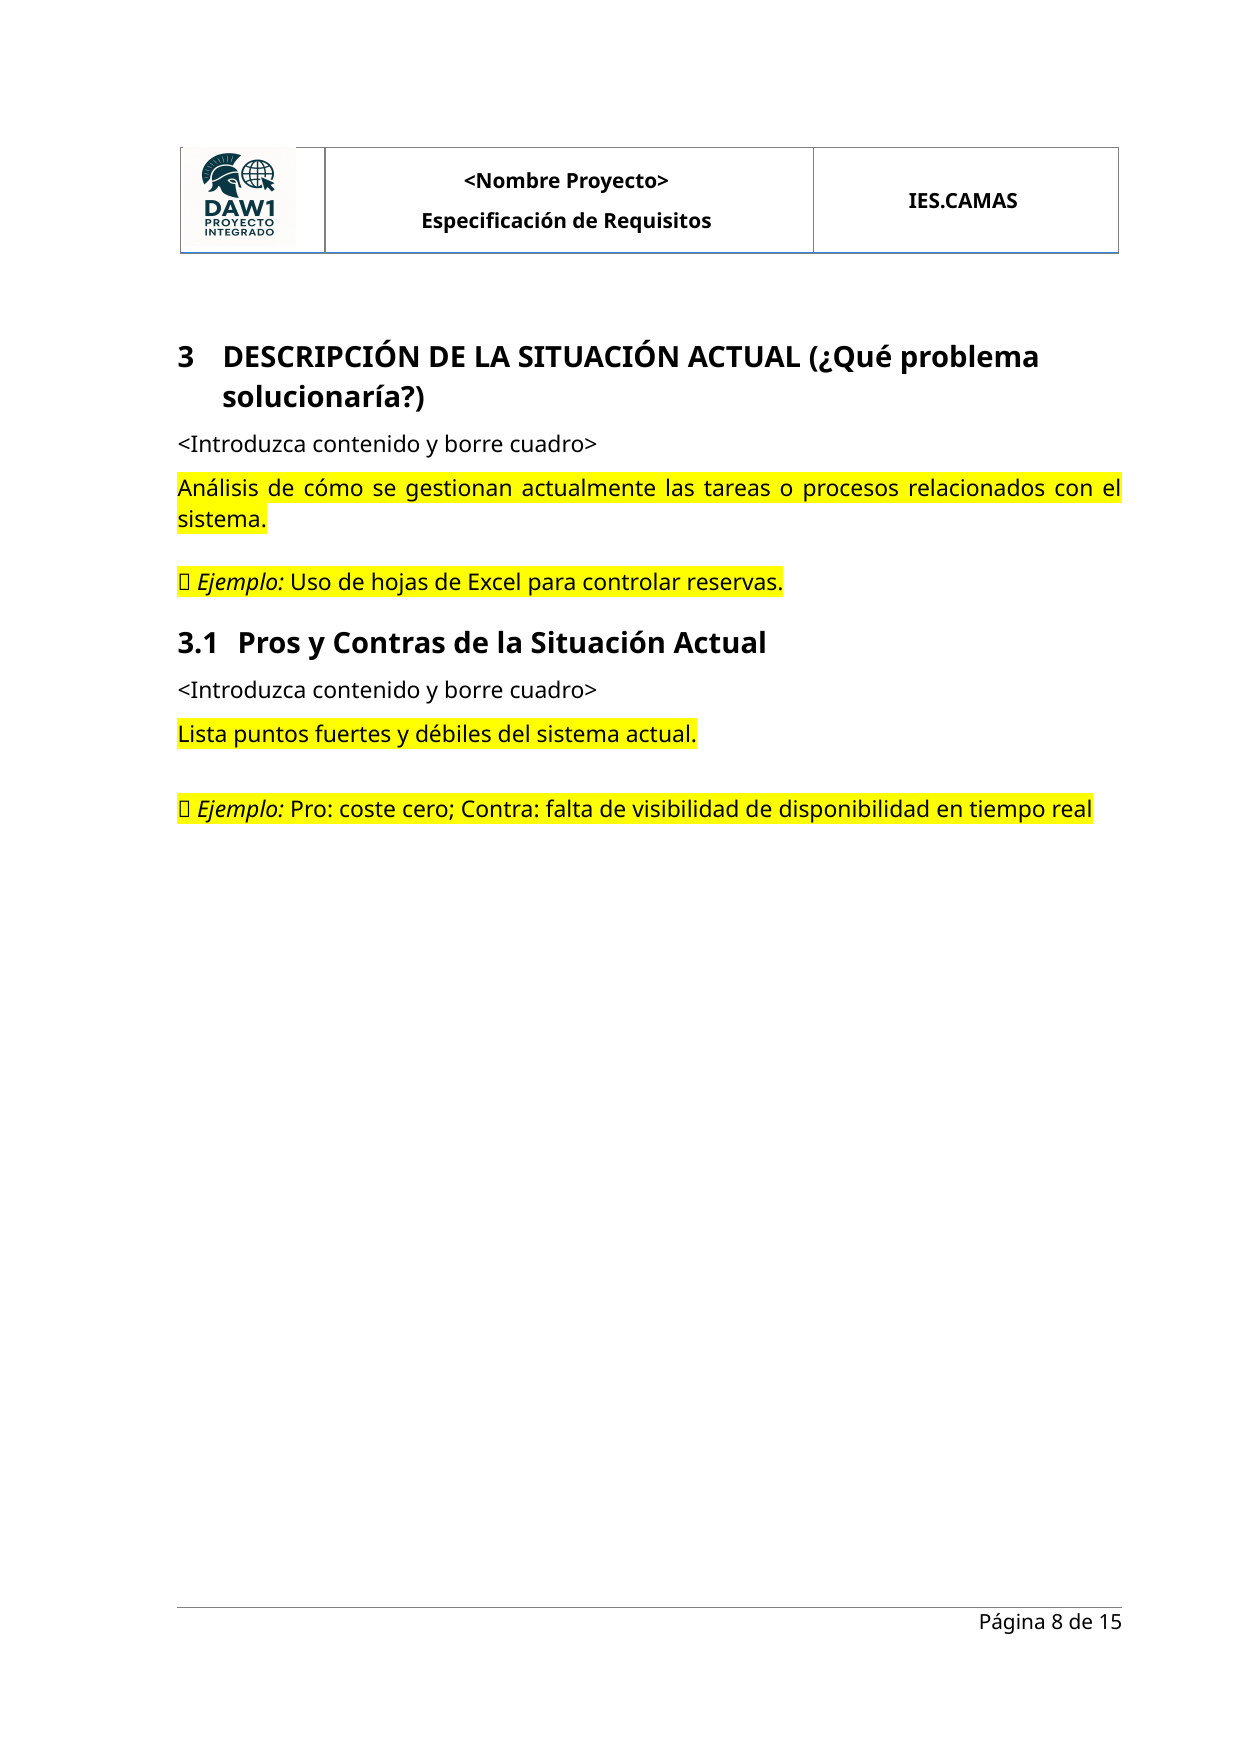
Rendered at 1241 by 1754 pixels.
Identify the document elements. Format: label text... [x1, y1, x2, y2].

text 🔹 Ejemplo: Pro: coste cero; Contra: falta de visibilidad de disponibilidad en tiempo real [177, 762, 1122, 824]
picture [183, 147, 296, 246]
text <Introduzca contenido y borre cuadro> [177, 674, 1122, 706]
text Lista puntos fuertes y débiles del sistema actual. [177, 718, 1122, 749]
text 🔹 Ejemplo: Uso de hojas de Excel para controlar reservas. [177, 534, 1122, 597]
subtitle Pros y Contras de la Situación Actual [177, 622, 1122, 662]
subtitle DESCRIPCIÓN DE LA SITUACIÓN ACTUAL (¿Qué problema solucionaría?) [177, 336, 1122, 416]
text Análisis de cómo se gestionan actualmente las tareas o procesos relacionados con el sistema. [177, 472, 1122, 534]
text <Introduzca contenido y borre cuadro> [177, 428, 1122, 459]
